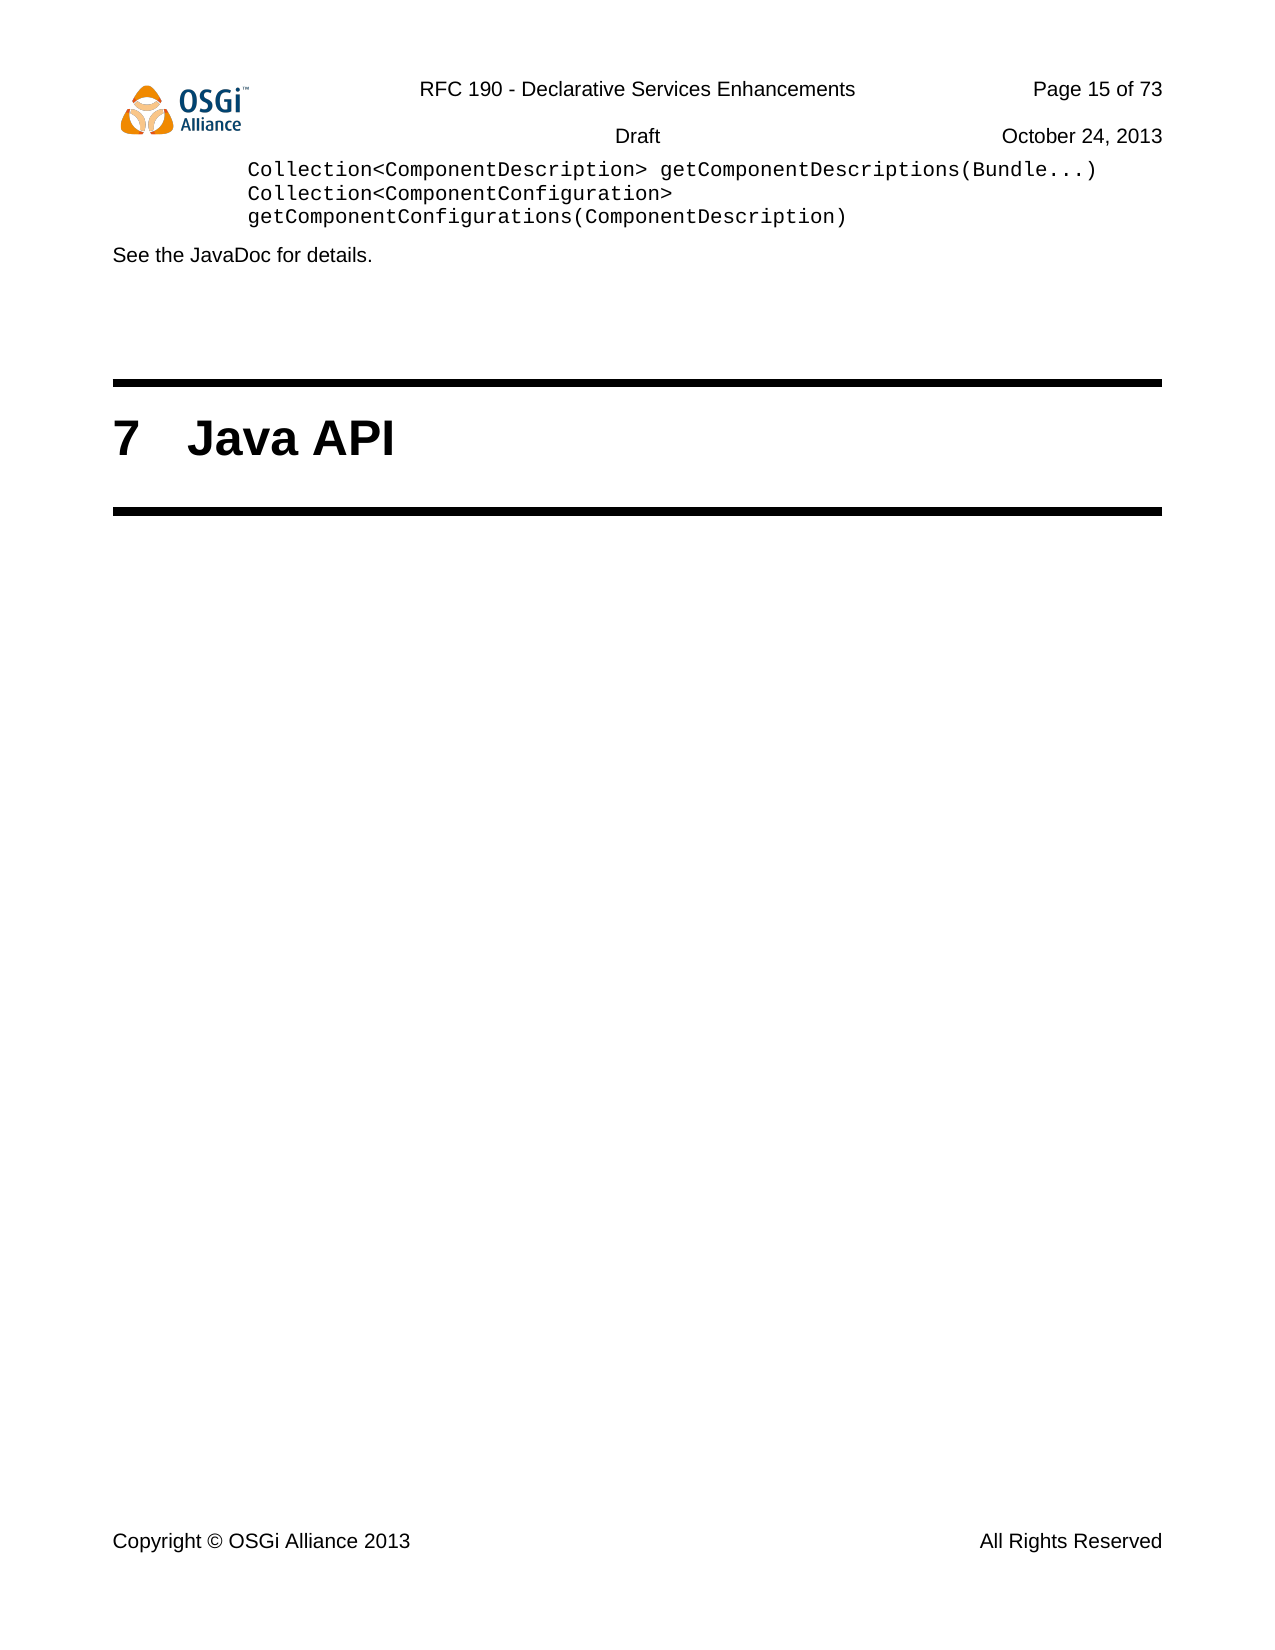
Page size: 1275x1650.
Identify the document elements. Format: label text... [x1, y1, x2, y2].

text Collection<ComponentDescription> getComponentDescriptions(Bundle...) [247, 159, 1162, 183]
subtitle Java API [112, 380, 1162, 516]
text See the JavaDoc for details. [112, 242, 1162, 266]
picture [113, 78, 257, 142]
text Collection<ComponentConfiguration> getComponentConfigurations(ComponentDescription) [247, 183, 1162, 230]
